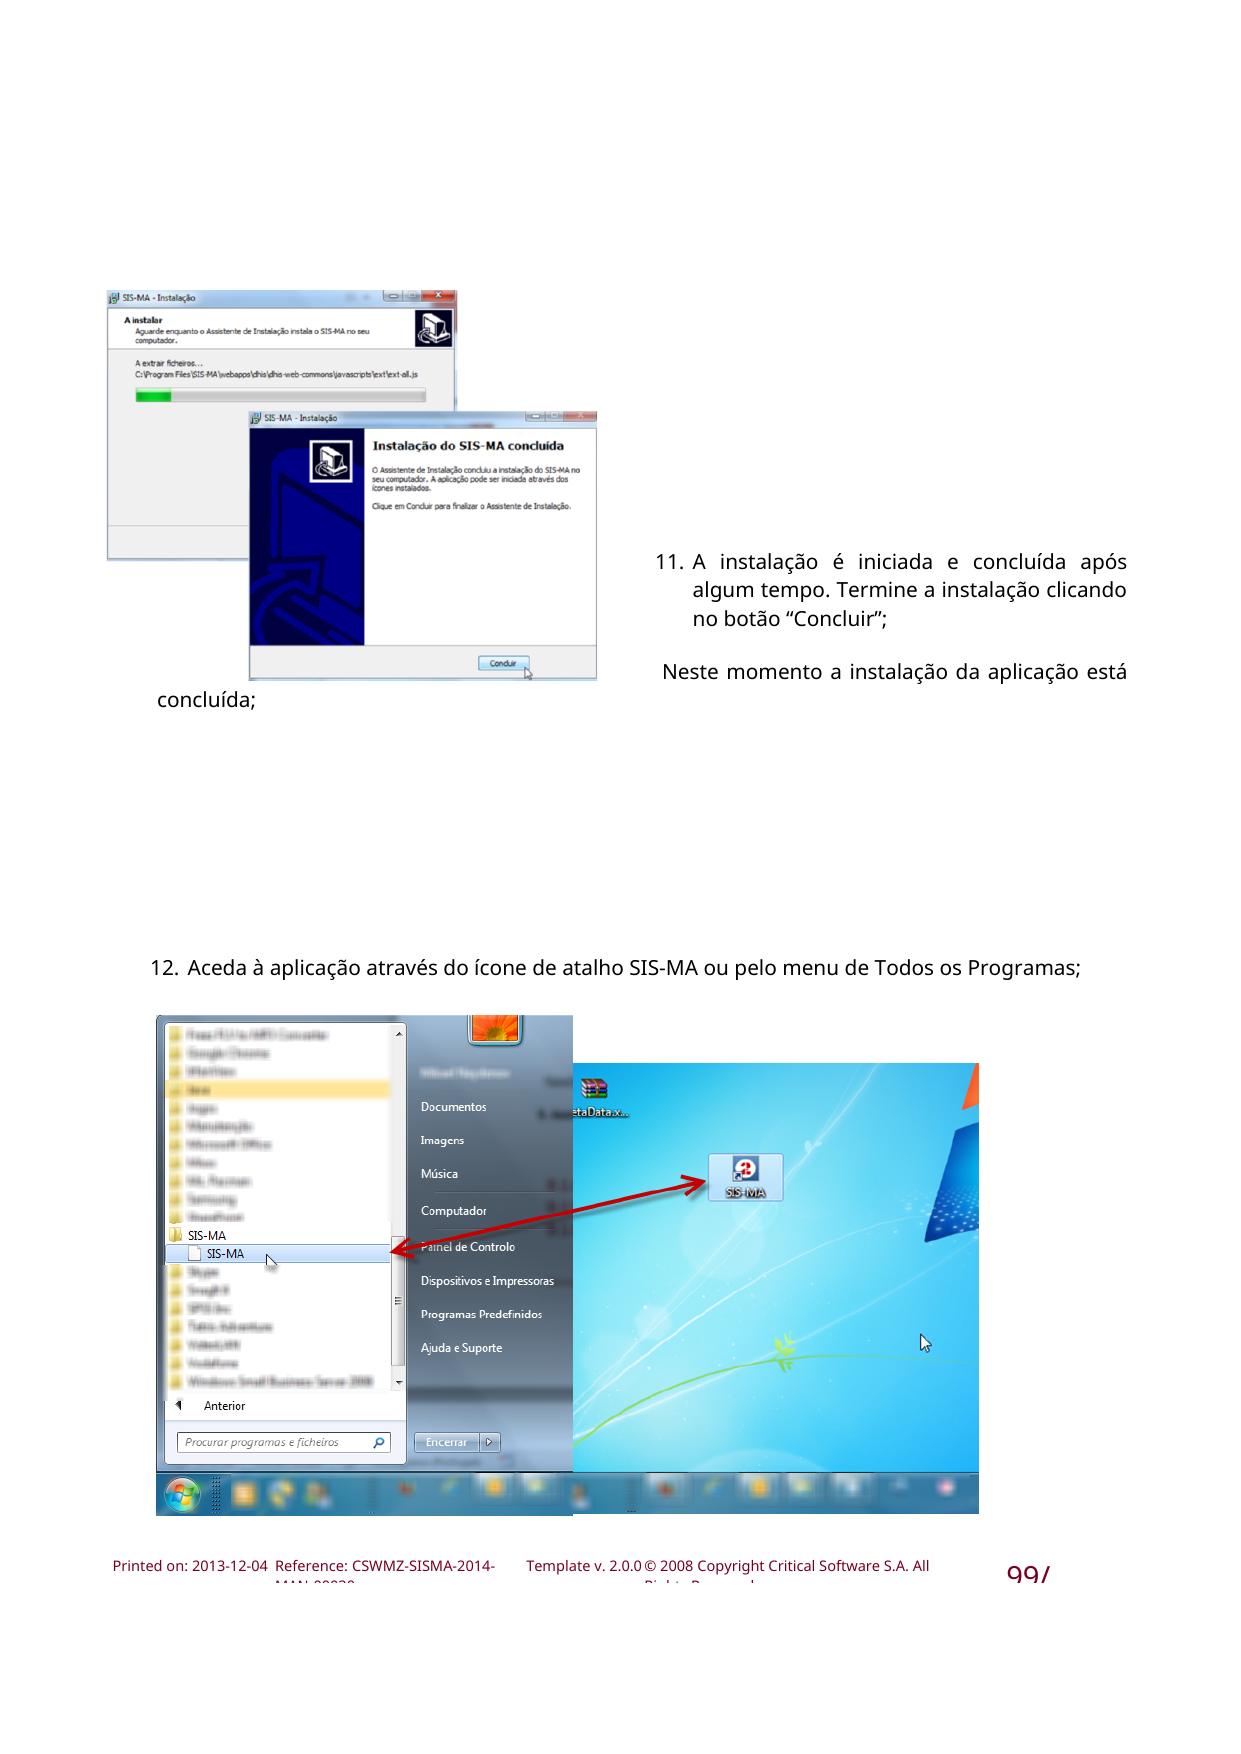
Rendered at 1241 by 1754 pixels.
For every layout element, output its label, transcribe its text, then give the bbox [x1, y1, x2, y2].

picture [106, 290, 598, 681]
list Aceda à aplicação através do ícone de atalho SIS-MA ou pelo menu de Todos os Programas; [150, 953, 1128, 981]
text Neste momento a instalação da aplicação está concluída; [157, 657, 1128, 714]
list A instalação é iniciada e concluída após algum tempo. Termine a instalação clicando no botão “Concluir”; [599, 547, 1128, 632]
